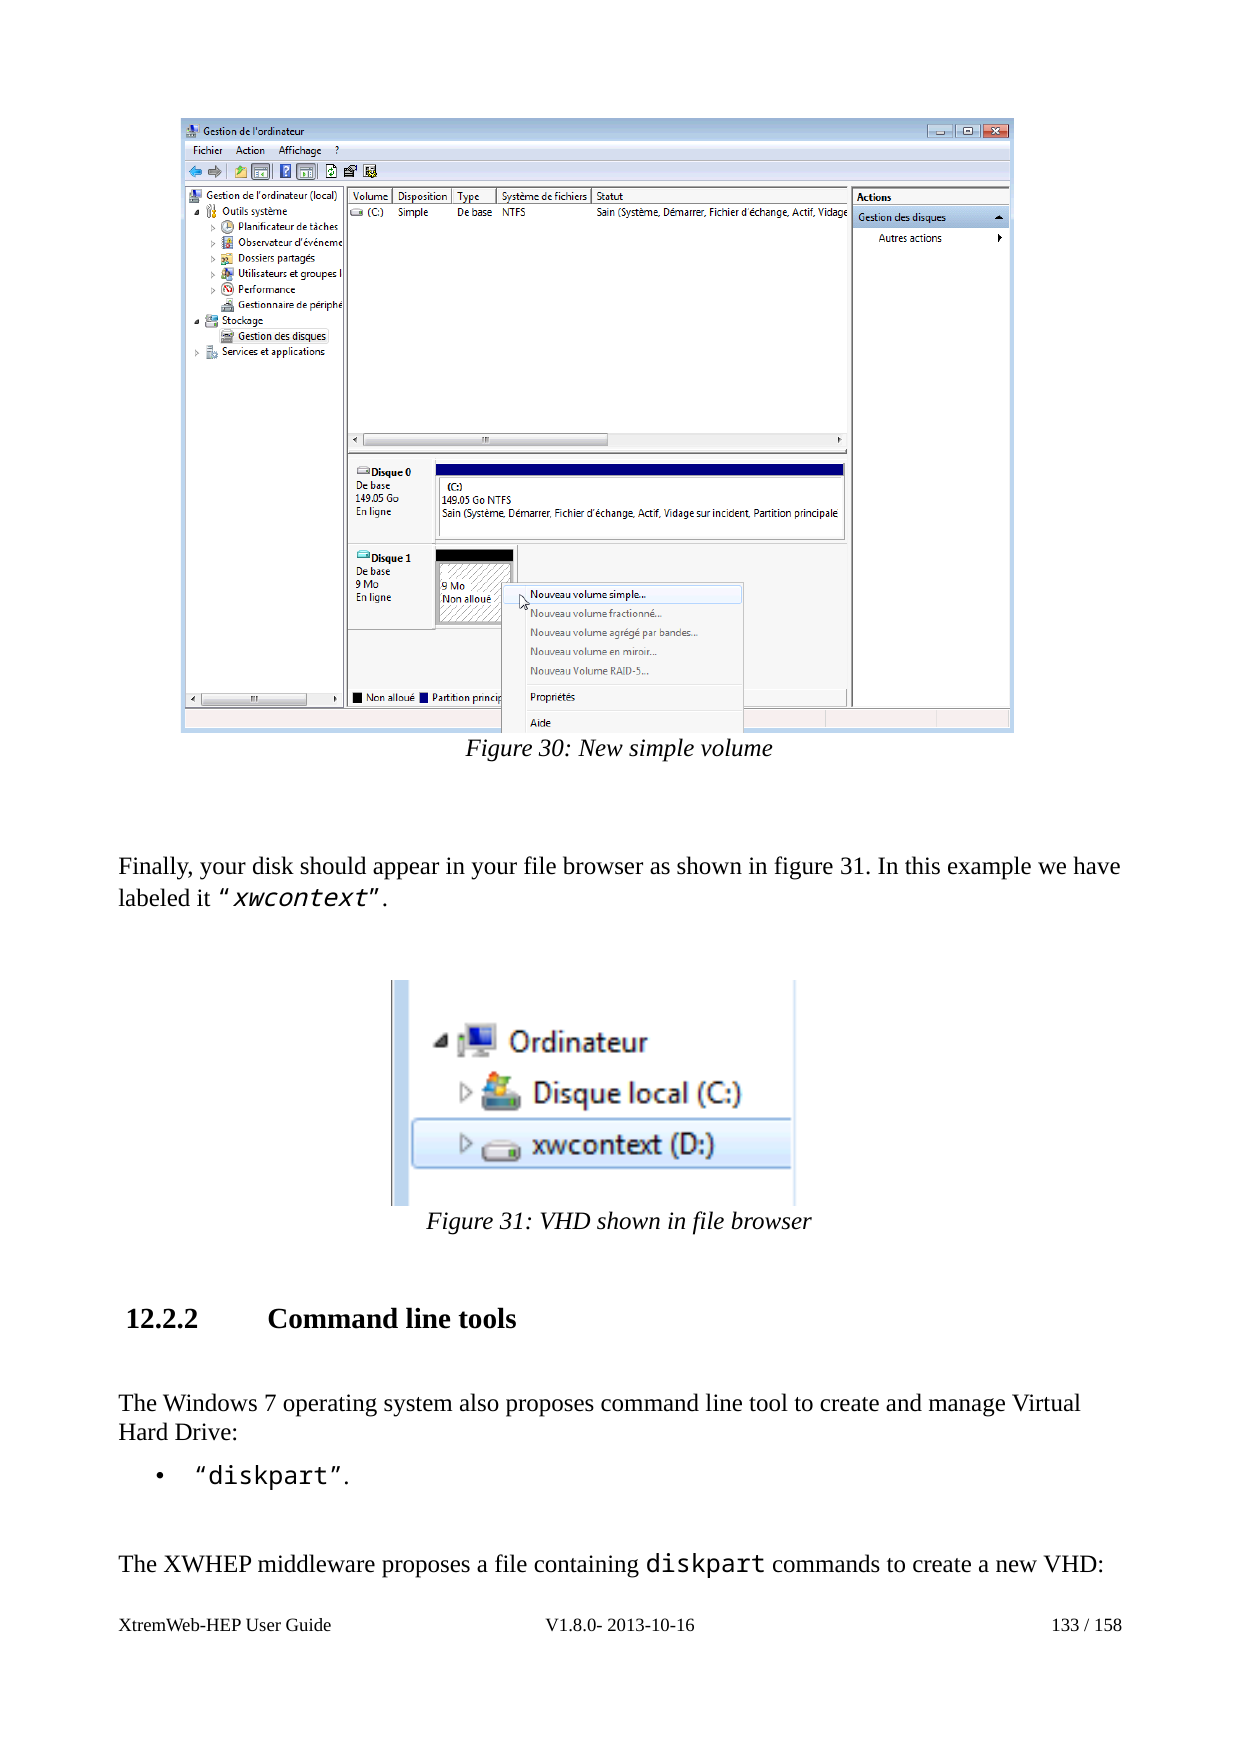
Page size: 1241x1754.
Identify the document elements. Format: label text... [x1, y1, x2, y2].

subtitle Command line tools [118, 1301, 1122, 1334]
text The Windows 7 operating system also proposes command line tool to create and manage Virtual Hard Drive: [118, 1388, 1122, 1446]
picture [391, 980, 850, 1206]
picture [180, 118, 1014, 733]
text Figure 31: VHD shown in file browser [391, 1206, 849, 1234]
text The XWHEP middleware proposes a file containing diskpart commands to create a new VHD: [118, 1546, 1122, 1580]
text Figure 30: New simple volume [118, 730, 1122, 762]
text Finally, your disk should appear in your file browser as shown in figure 31. In this example we have labeled it “xwcontext”. [118, 851, 1122, 914]
list “diskpart”. [156, 1458, 1122, 1492]
